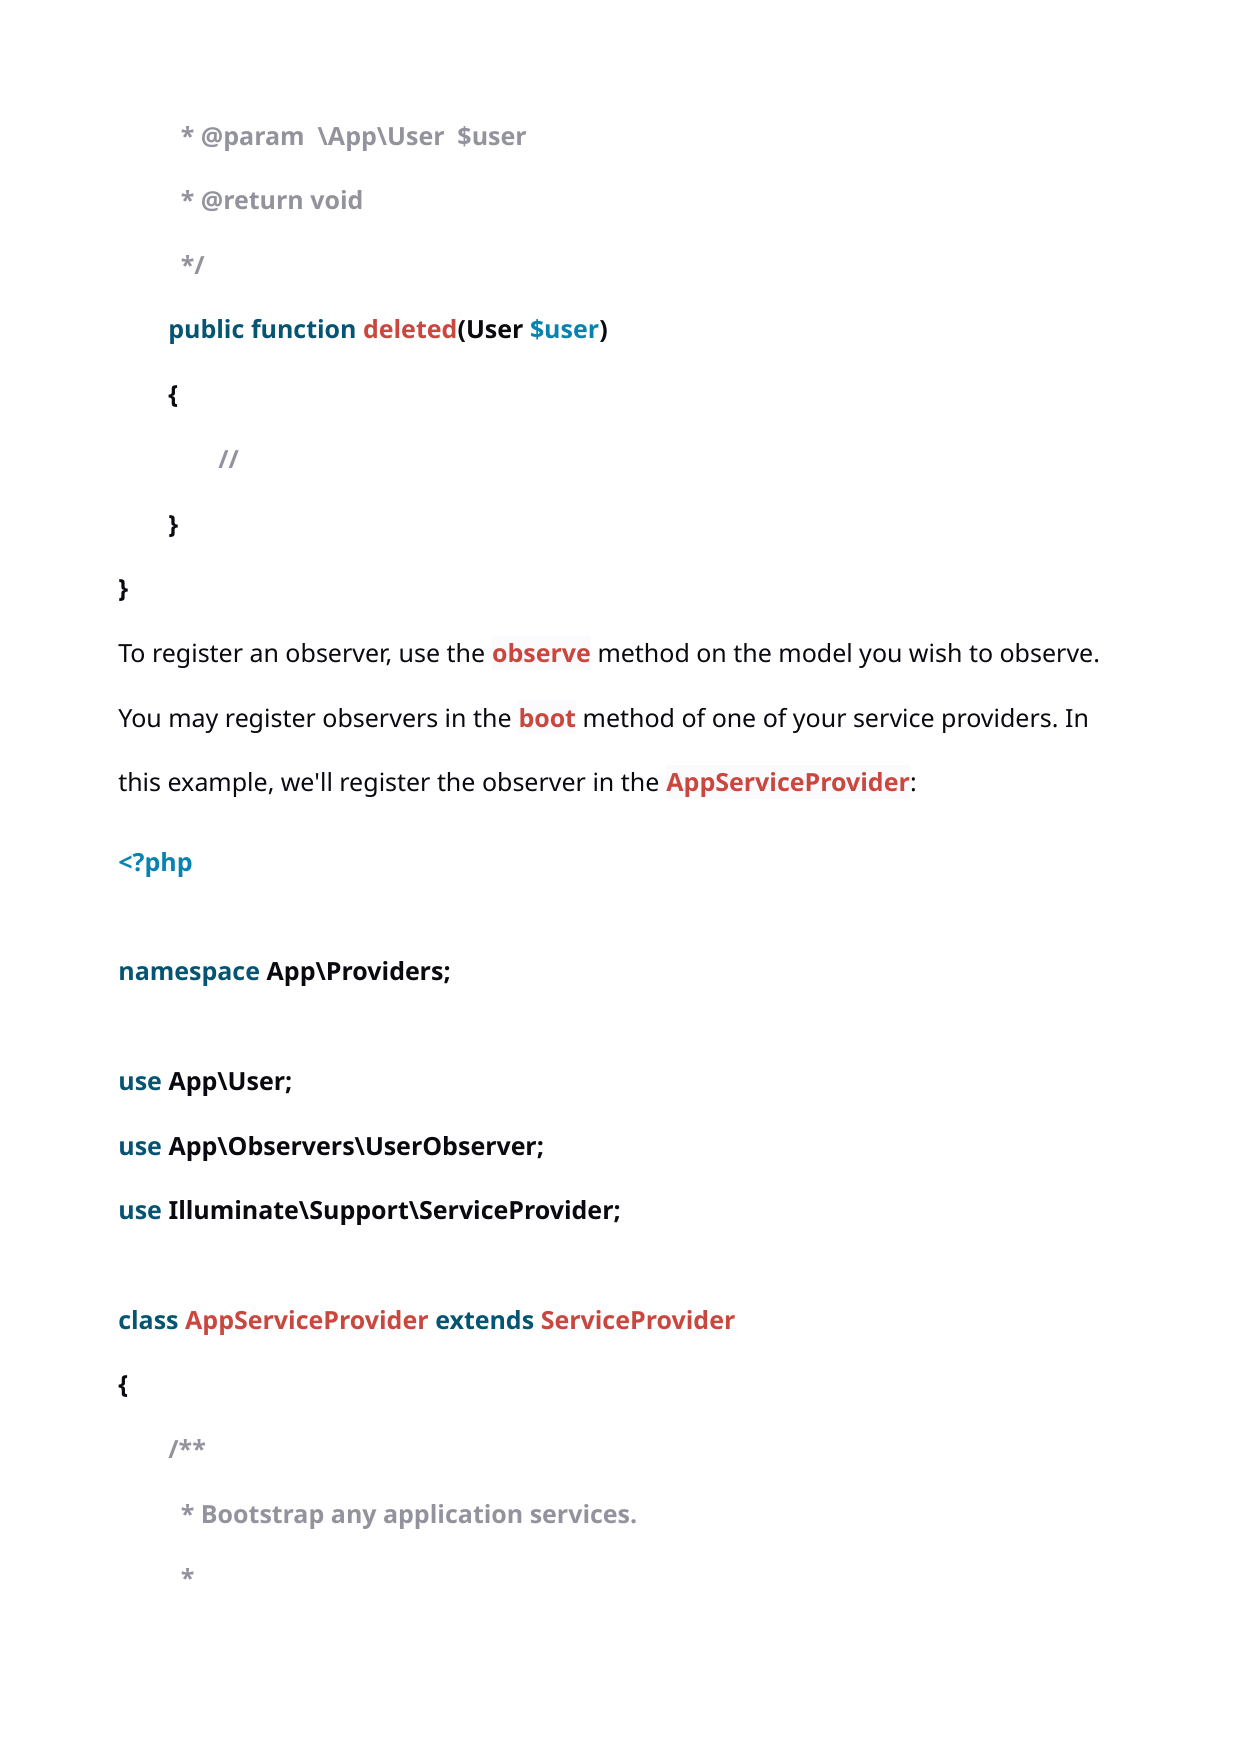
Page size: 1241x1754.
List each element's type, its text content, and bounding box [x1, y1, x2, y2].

text public function deleted(User $user) [118, 312, 1122, 346]
text } [118, 571, 1122, 605]
text use App\Observers\UserObserver; [118, 1128, 1122, 1162]
text * Bootstrap any application services. [118, 1496, 1122, 1531]
text class AppServiceProvider extends ServiceProvider [118, 1302, 1122, 1336]
text } [118, 506, 1122, 540]
text { [118, 1367, 1122, 1401]
text use Illuminate\Support\ServiceProvider; [118, 1193, 1122, 1227]
text { [118, 377, 1122, 411]
text To register an observer, use the observe method on the model you wish to observe. You may register observers in the boot method of one of your service providers. In this example, we'll register the observer in the AppServiceProvider: [118, 636, 1122, 799]
text /** [118, 1432, 1122, 1466]
text * [118, 1561, 1122, 1595]
text // [118, 442, 1122, 476]
text * @param \App\User $user [118, 118, 1122, 152]
text * @return void [118, 183, 1122, 217]
text <?php [118, 844, 1122, 878]
text */ [118, 247, 1122, 282]
text use App\User; [118, 1063, 1122, 1097]
text namespace App\Providers; [118, 954, 1122, 988]
